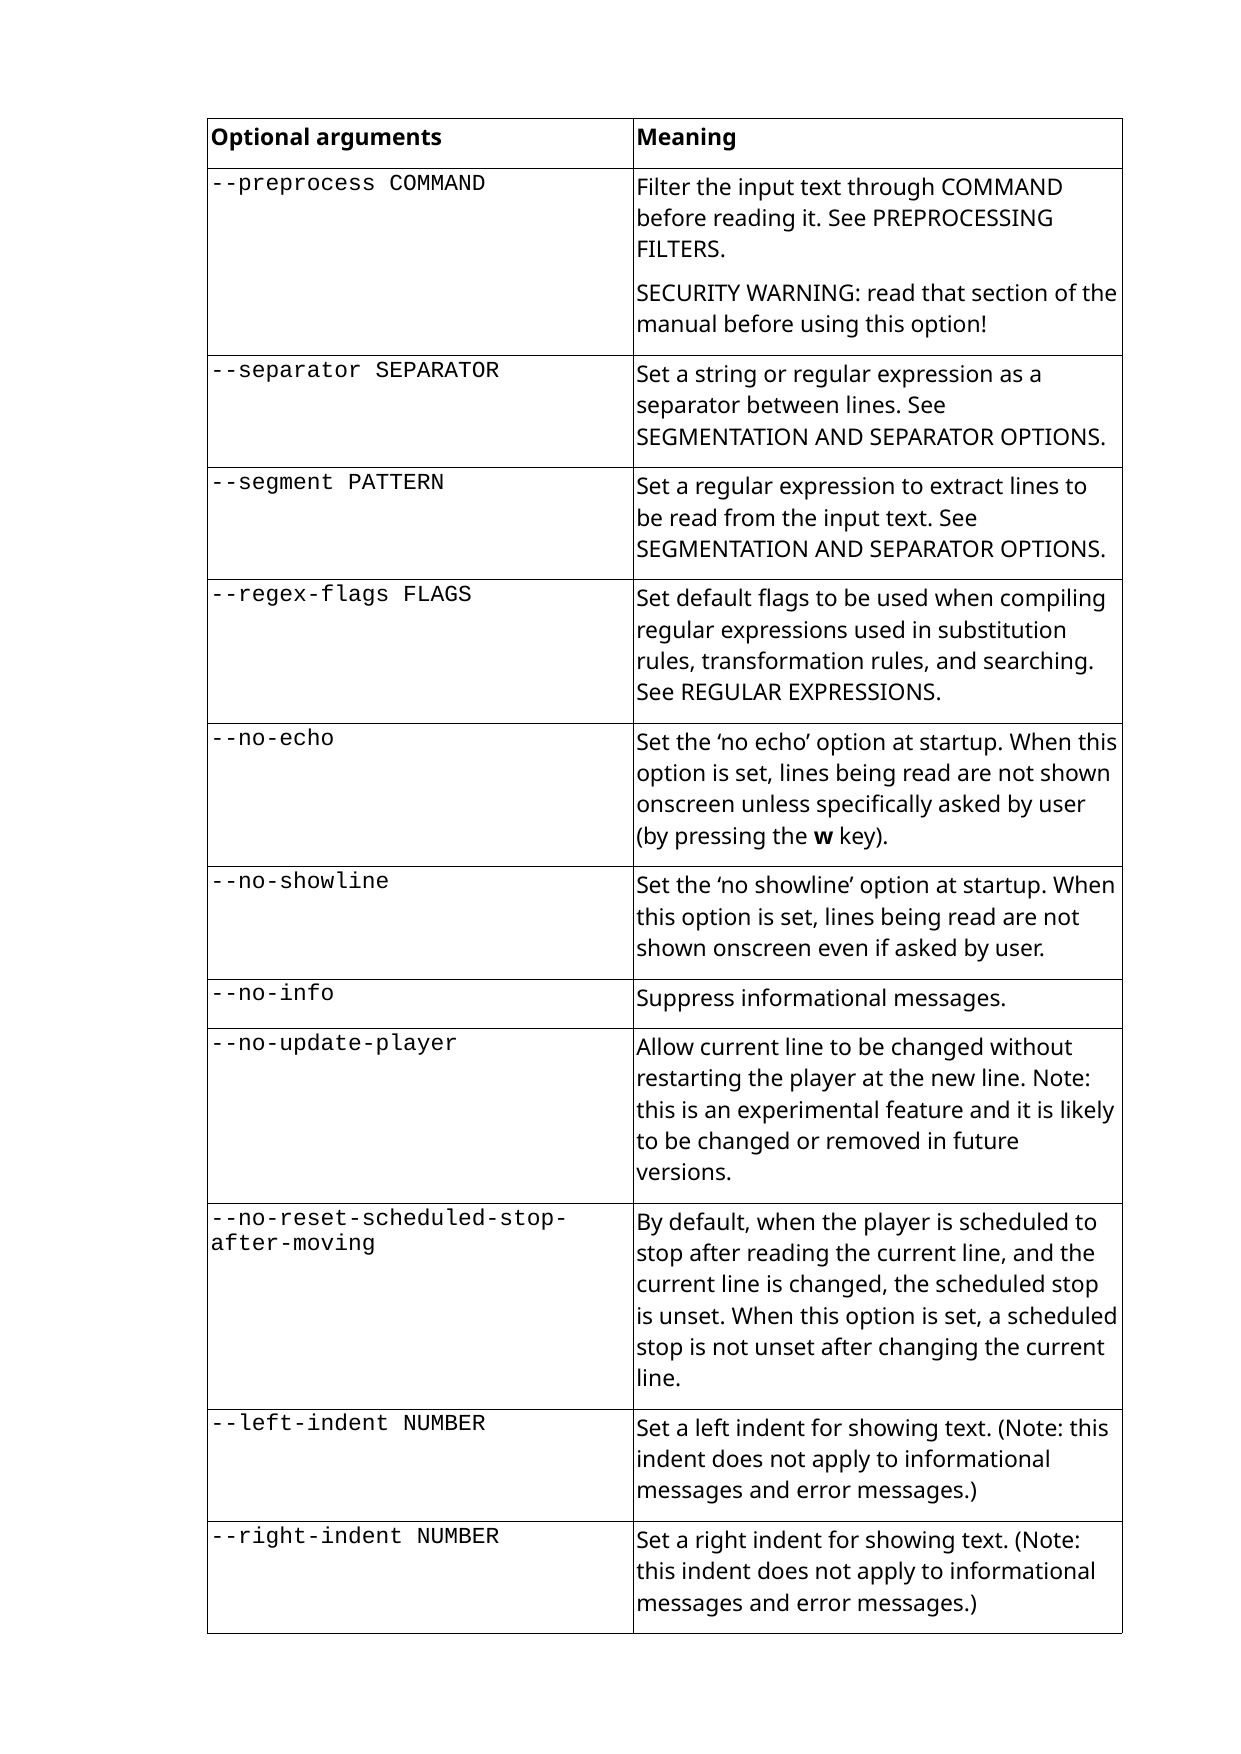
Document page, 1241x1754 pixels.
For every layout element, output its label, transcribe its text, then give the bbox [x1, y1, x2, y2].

table_cell Filter the input text through COMMAND before reading it. See PREPROCESSING FILTERS. SECURITY WARNING: read that section of the manual before using this option! [634, 169, 1122, 355]
table_cell --no-reset-scheduled-stop-after-moving [208, 1204, 633, 1409]
table_cell --left-indent NUMBER [208, 1410, 633, 1521]
table_cell --right-indent NUMBER [208, 1522, 633, 1633]
table_cell Allow current line to be changed without restarting the player at the new line. Note: this is an experimental feature and it is likely to be changed or removed in future versions. [634, 1029, 1122, 1203]
table_cell Set a string or regular expression as a separator between lines. See SEGMENTATION AND SEPARATOR OPTIONS. [634, 356, 1122, 467]
table_cell Set a regular expression to extract lines to be read from the input text. See SEGMENTATION AND SEPARATOR OPTIONS. [634, 468, 1122, 579]
table_header Meaning [634, 119, 1122, 168]
table_cell Suppress informational messages. [634, 980, 1122, 1028]
table_cell --no-showline [208, 867, 633, 978]
table_cell --segment PATTERN [208, 468, 633, 579]
table_cell --no-echo [208, 724, 633, 866]
table_cell Set default flags to be used when compiling regular expressions used in substitution rules, transformation rules, and searching. See REGULAR EXPRESSIONS. [634, 580, 1122, 723]
table_cell --separator SEPARATOR [208, 356, 633, 467]
table_cell Set a left indent for showing text. (Note: this indent does not apply to informational messages and error messages.) [634, 1410, 1122, 1521]
table_cell Set the ‘no echo’ option at startup. When this option is set, lines being read are not shown onscreen unless specifically asked by user (by pressing the w key). [634, 724, 1122, 866]
table_cell --no-info [208, 980, 633, 1028]
table_header Optional arguments [208, 119, 633, 168]
table_cell By default, when the player is scheduled to stop after reading the current line, and the current line is changed, the scheduled stop is unset. When this option is set, a scheduled stop is not unset after changing the current line. [634, 1204, 1122, 1409]
table_cell --regex-flags FLAGS [208, 580, 633, 723]
table_cell --no-update-player [208, 1029, 633, 1203]
table_cell Set the ‘no showline’ option at startup. When this option is set, lines being read are not shown onscreen even if asked by user. [634, 867, 1122, 978]
table_cell --preprocess COMMAND [208, 169, 633, 355]
table_cell Set a right indent for showing text. (Note: this indent does not apply to informational messages and error messages.) [634, 1522, 1122, 1633]
